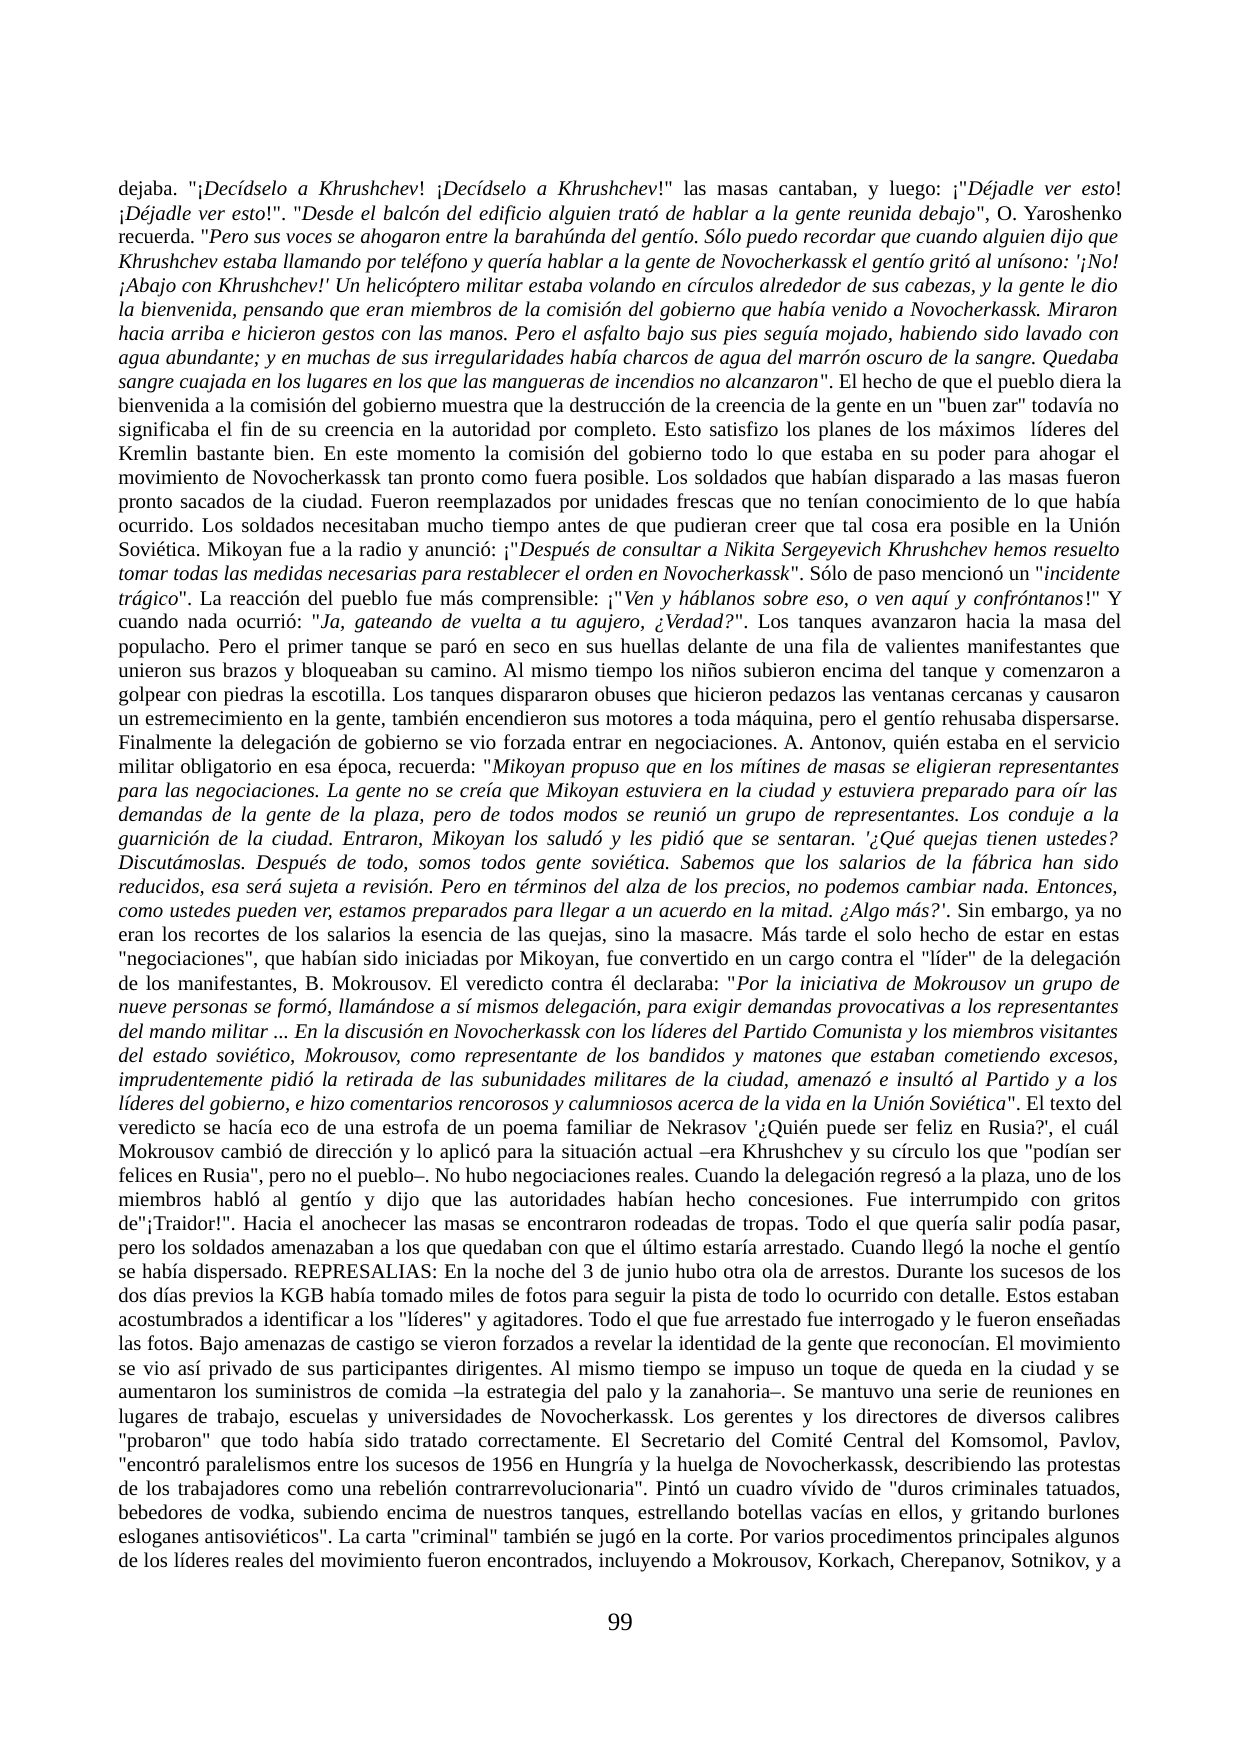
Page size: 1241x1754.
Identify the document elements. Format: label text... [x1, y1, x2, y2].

text dejaba. "¡Decídselo a Khrushchev! ¡Decídselo a Khrushchev!" las masas cantaban, y luego: ¡"Déjadle ver esto! ¡Déjadle ver esto!". "Desde el balcón del edificio alguien trató de hablar a la gente reunida debajo", O. Yaroshenko recuerda. "Pero sus voces se ahogaron entre la barahúnda del gentío. Sólo puedo recordar que cuando alguien dijo que Khrushchev estaba llamando por teléfono y quería hablar a la gente de Novocherkassk el gentío gritó al unísono: '¡No! ¡Abajo con Khrushchev!' Un helicóptero militar estaba volando en círculos alrededor de sus cabezas, y la gente le dio la bienvenida, pensando que eran miembros de la comisión del gobierno que había venido a Novocherkassk. Miraron hacia arriba e hicieron gestos con las manos. Pero el asfalto bajo sus pies seguía mojado, habiendo sido lavado con agua abundante; y en muchas de sus irregularidades había charcos de agua del marrón oscuro de la sangre. Quedaba sangre cuajada en los lugares en los que las mangueras de incendios no alcanzaron". El hecho de que el pueblo diera la bienvenida a la comisión del gobierno muestra que la destrucción de la creencia de la gente en un "buen zar" todavía no significaba el fin de su creencia en la autoridad por completo. Esto satisfizo los planes de los máximos líderes del Kremlin bastante bien. En este momento la comisión del gobierno todo lo que estaba en su poder para ahogar el movimiento de Novocherkassk tan pronto como fuera posible. Los soldados que habían disparado a las masas fueron pronto sacados de la ciudad. Fueron reemplazados por unidades frescas que no tenían conocimiento de lo que había ocurrido. Los soldados necesitaban mucho tiempo antes de que pudieran creer que tal cosa era posible en la Unión Soviética. Mikoyan fue a la radio y anunció: ¡"Después de consultar a Nikita Sergeyevich Khrushchev hemos resuelto tomar todas las medidas necesarias para restablecer el orden en Novocherkassk". Sólo de paso mencionó un "incidente trágico". La reacción del pueblo fue más comprensible: ¡"Ven y háblanos sobre eso, o ven aquí y confróntanos!" Y cuando nada ocurrió: "Ja, gateando de vuelta a tu agujero, ¿Verdad?". Los tanques avanzaron hacia la masa del populacho. Pero el primer tanque se paró en seco en sus huellas delante de una fila de valientes manifestantes que unieron sus brazos y bloqueaban su camino. Al mismo tiempo los niños subieron encima del tanque y comenzaron a golpear con piedras la escotilla. Los tanques dispararon obuses que hicieron pedazos las ventanas cercanas y causaron un estremecimiento en la gente, también encendieron sus motores a toda máquina, pero el gentío rehusaba dispersarse. Finalmente la delegación de gobierno se vio forzada entrar en negociaciones. A. Antonov, quién estaba en el servicio militar obligatorio en esa época, recuerda: "Mikoyan propuso que en los mítines de masas se eligieran representantes para las negociaciones. La gente no se creía que Mikoyan estuviera en la ciudad y estuviera preparado para oír las demandas de la gente de la plaza, pero de todos modos se reunió un grupo de representantes. Los conduje a la guarnición de la ciudad. Entraron, Mikoyan los saludó y les pidió que se sentaran. '¿Qué quejas tienen ustedes? Discutámoslas. Después de todo, somos todos gente soviética. Sabemos que los salarios de la fábrica han sido reducidos, esa será sujeta a revisión. Pero en términos del alza de los precios, no podemos cambiar nada. Entonces, como ustedes pueden ver, estamos preparados para llegar a un acuerdo en la mitad. ¿Algo más?'. Sin embargo, ya no eran los recortes de los salarios la esencia de las quejas, sino la masacre. Más tarde el solo hecho de estar en estas "negociaciones", que habían sido iniciadas por Mikoyan, fue convertido en un cargo contra el "líder" de la delegación de los manifestantes, B. Mokrousov. El veredicto contra él declaraba: "Por la iniciativa de Mokrousov un grupo de nueve personas se formó, llamándose a sí mismos delegación, para exigir demandas provocativas a los representantes del mando militar ... En la discusión en Novocherkassk con los líderes del Partido Comunista y los miembros visitantes del estado soviético, Mokrousov, como representante de los bandidos y matones que estaban cometiendo excesos, imprudentemente pidió la retirada de las subunidades militares de la ciudad, amenazó e insultó al Partido y a los líderes del gobierno, e hizo comentarios rencorosos y calumniosos acerca de la vida en la Unión Soviética". El texto del veredicto se hacía eco de una estrofa de un poema familiar de Nekrasov '¿Quién puede ser feliz en Rusia?', el cuál Mokrousov cambió de dirección y lo aplicó para la situación actual –era Khrushchev y su círculo los que "podían ser felices en Rusia", pero no el pueblo–. No hubo negociaciones reales. Cuando la delegación regresó a la plaza, uno de los miembros habló al gentío y dijo que las autoridades habían hecho concesiones. Fue interrumpido con gritos de"¡Traidor!". Hacia el anochecer las masas se encontraron rodeadas de tropas. Todo el que quería salir podía pasar, pero los soldados amenazaban a los que quedaban con que el último estaría arrestado. Cuando llegó la noche el gentío se había dispersado. REPRESALIAS: En la noche del 3 de junio hubo otra ola de arrestos. Durante los sucesos de los dos días previos la KGB había tomado miles de fotos para seguir la pista de todo lo ocurrido con detalle. Estos estaban acostumbrados a identificar a los "líderes" y agitadores. Todo el que fue arrestado fue interrogado y le fueron enseñadas las fotos. Bajo amenazas de castigo se vieron forzados a revelar la identidad de la gente que reconocían. El movimiento se vio así privado de sus participantes dirigentes. Al mismo tiempo se impuso un toque de queda en la ciudad y se aumentaron los suministros de comida –la estrategia del palo y la zanahoria–. Se mantuvo una serie de reuniones en lugares de trabajo, escuelas y universidades de Novocherkassk. Los gerentes y los directores de diversos calibres "probaron" que todo había sido tratado correctamente. El Secretario del Comité Central del Komsomol, Pavlov, "encontró paralelismos entre los sucesos de 1956 en Hungría y la huelga de Novocherkassk, describiendo las protestas de los trabajadores como una rebelión contrarrevolucionaria". Pintó un cuadro vívido de "duros criminales tatuados, bebedores de vodka, subiendo encima de nuestros tanques, estrellando botellas vacías en ellos, y gritando burlones esloganes antisoviéticos". La carta "criminal" también se jugó en la corte. Por varios procedimentos principales algunos de los líderes reales del movimiento fueron encontrados, incluyendo a Mokrousov, Korkach, Cherepanov, Sotnikov, y a [118, 176, 1122, 1572]
